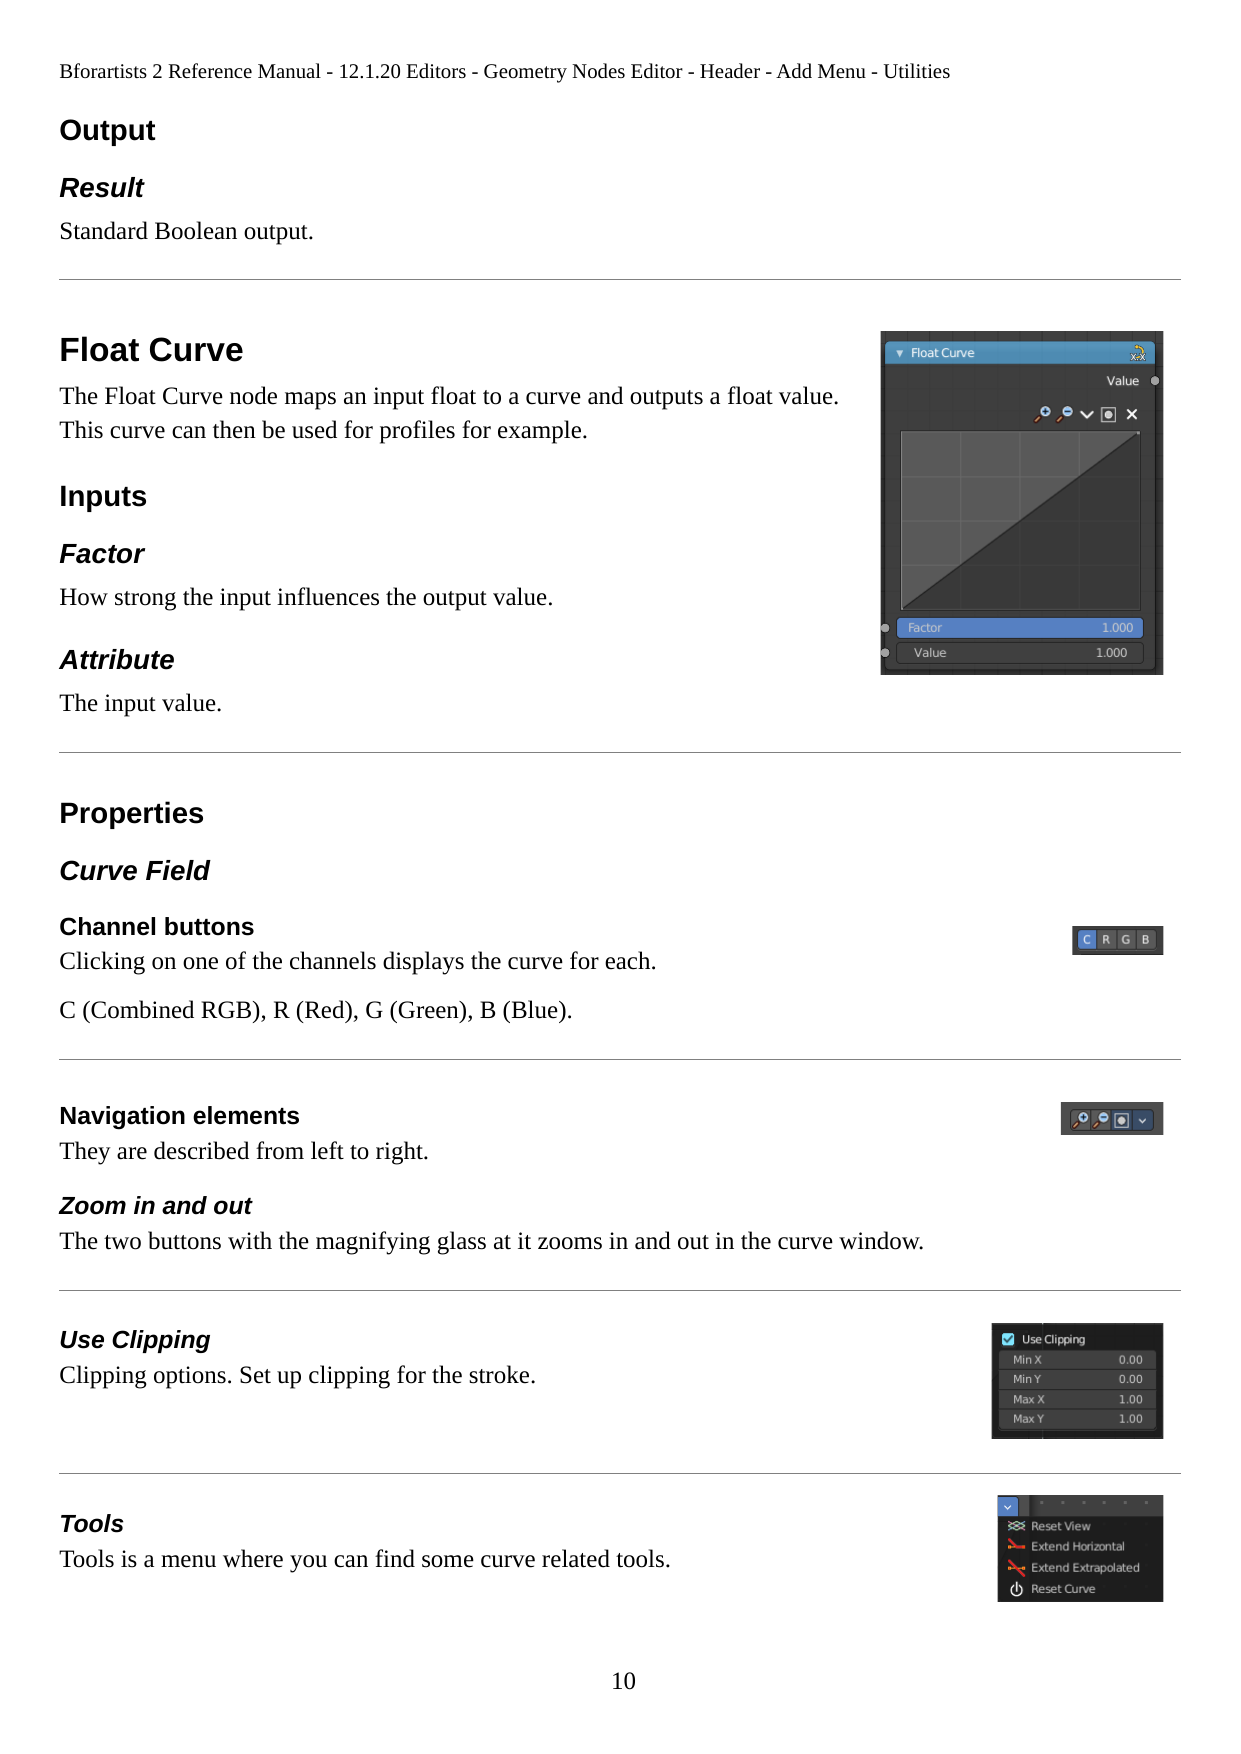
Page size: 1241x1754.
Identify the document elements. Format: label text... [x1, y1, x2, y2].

picture [997, 1495, 1164, 1602]
text C (Combined RGB), R (Red), G (Green), B (Blue). [59, 995, 1181, 1024]
subtitle Tools [59, 1509, 997, 1537]
subtitle Output [59, 113, 1181, 146]
subtitle Use Clipping [59, 1326, 991, 1354]
subtitle Navigation elements [59, 1101, 1181, 1130]
subtitle [1164, 1509, 1181, 1537]
subtitle [1164, 1326, 1181, 1354]
picture [1072, 926, 1164, 955]
subtitle Zoom in and out [59, 1191, 1181, 1220]
picture [880, 331, 1164, 675]
text They are described from left to right. [59, 1136, 1181, 1165]
text The two buttons with the magnifying glass at it zooms in and out in the curve window. [59, 1226, 1181, 1255]
subtitle Attribute [59, 644, 1181, 676]
subtitle [1164, 479, 1181, 513]
subtitle Channel buttons [59, 912, 1181, 940]
subtitle Curve Field [59, 855, 1181, 887]
text The input value. [59, 688, 1181, 717]
subtitle Inputs [59, 479, 880, 513]
text Standard Boolean output. [59, 216, 1181, 244]
subtitle [1164, 538, 1181, 570]
text The Float Curve node maps an input float to a curve and outputs a float value. This curve can then be used for profiles for example. [59, 381, 880, 444]
subtitle Float Curve [59, 330, 1181, 368]
text Tools is a menu where you can find some curve related tools. [59, 1544, 997, 1572]
text Clicking on one of the channels displays the curve for each. [59, 946, 1181, 975]
text How strong the input influences the output value. [59, 582, 880, 611]
subtitle Factor [59, 538, 880, 570]
subtitle Properties [59, 796, 1181, 830]
picture [991, 1323, 1164, 1439]
picture [1060, 1102, 1164, 1135]
subtitle Result [59, 171, 1181, 203]
text Clipping options. Set up clipping for the stroke. [59, 1360, 991, 1389]
